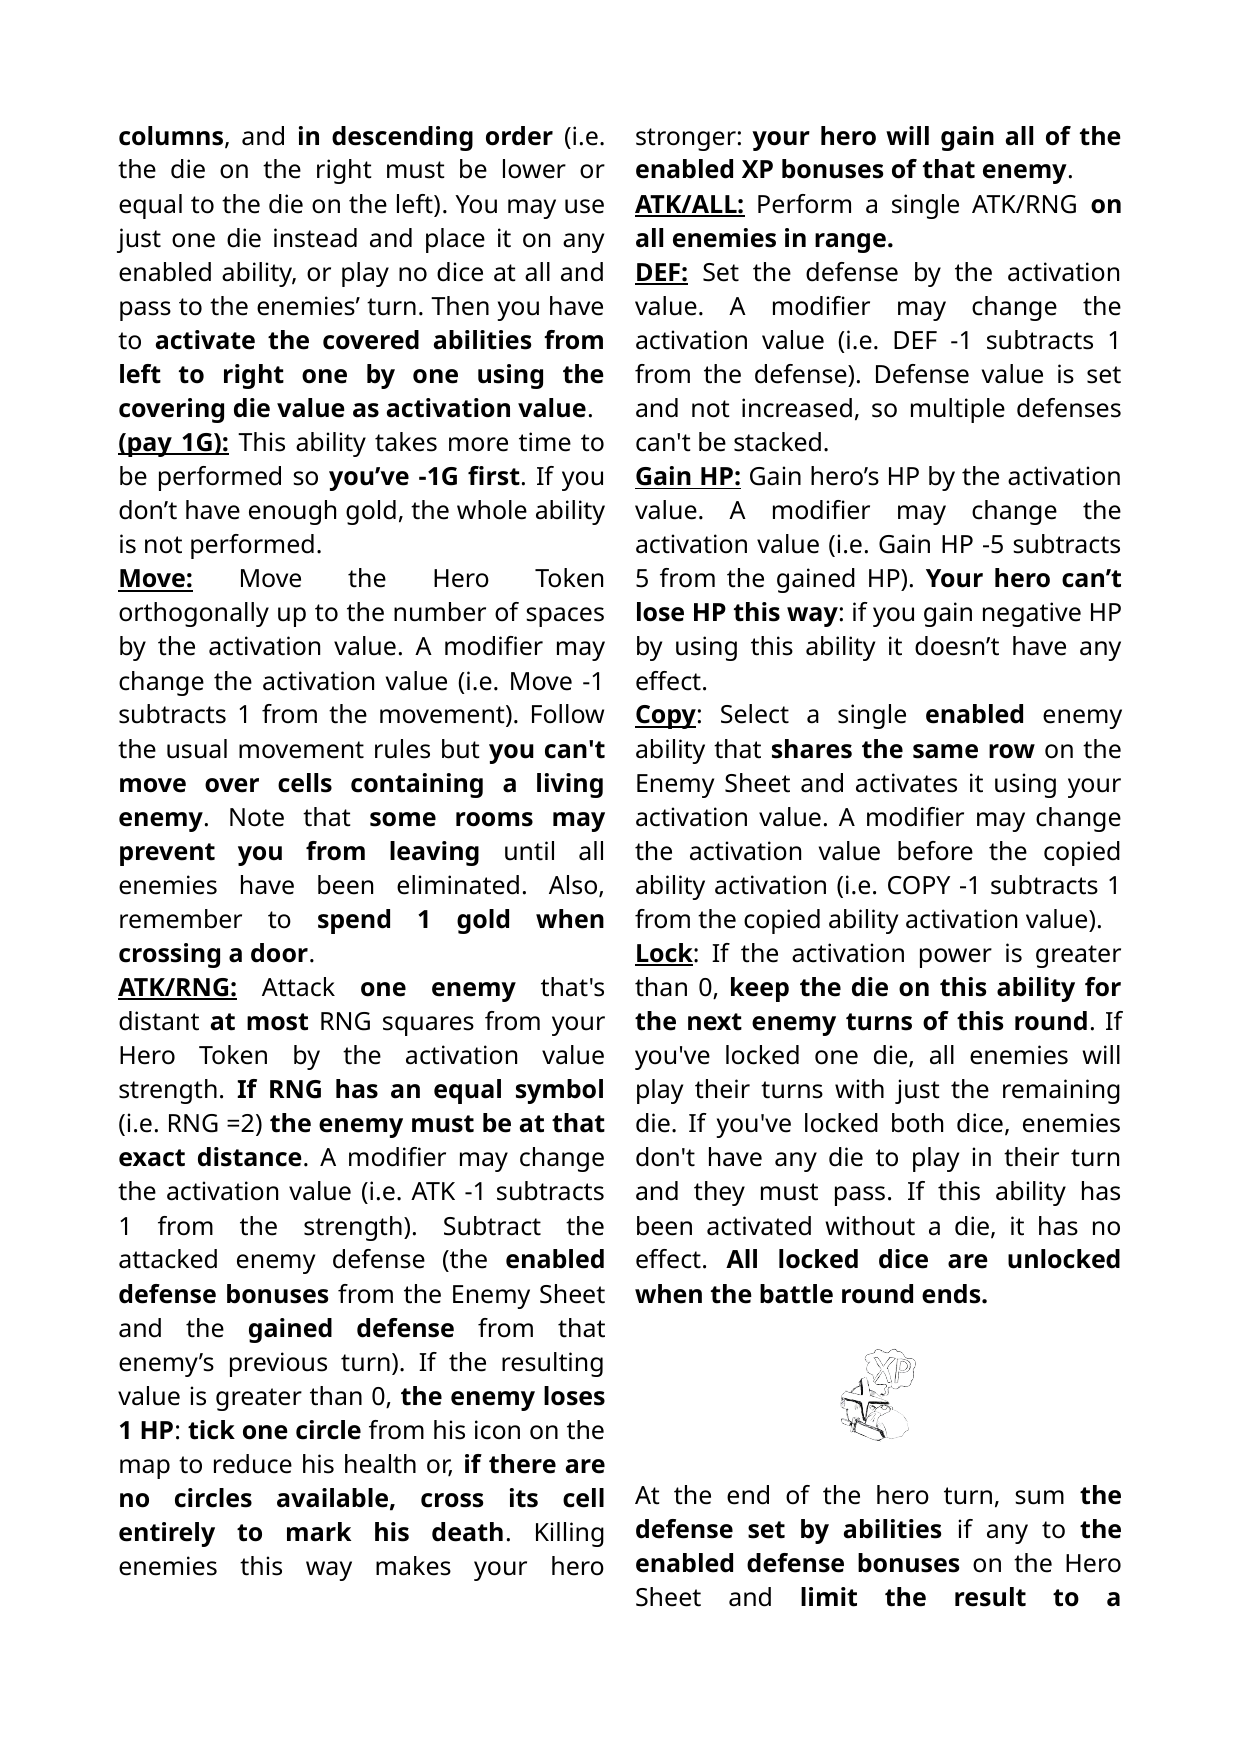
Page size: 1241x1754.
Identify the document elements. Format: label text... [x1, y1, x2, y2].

text At the end of the hero turn, sum the defense set by abilities if any to the enabled defense bonuses on the Hero Sheet and limit the result to a [635, 1478, 1122, 1614]
text columns, and in descending order (i.e. the die on the right must be lower or equal to the die on the left). You may use just one die instead and place it on any enabled ability, or play no dice at all and pass to the enemies’ turn. Then you have to activate the covered abilities from left to right one by one using the covering die value as activation value. [118, 118, 605, 425]
text Copy: Select a single enabled enemy ability that shares the same row on the Enemy Sheet and activates it using your activation value. A modifier may change the activation value before the copied ability activation (i.e. COPY -1 subtracts 1 from the copied ability activation value). [635, 697, 1122, 936]
text DEF: Set the defense by the activation value. A modifier may change the activation value (i.e. DEF -1 subtracts 1 from the defense). Defense value is set and not increased, so multiple defenses can't be stacked. [635, 254, 1122, 459]
picture [837, 1344, 920, 1444]
text Gain HP: Gain hero’s HP by the activation value. A modifier may change the activation value (i.e. Gain HP -5 subtracts 5 from the gained HP). Your hero can’t lose HP this way: if you gain negative HP by using this ability it doesn’t have any effect. [635, 459, 1122, 697]
text Lock: If the activation power is greater than 0, keep the die on this ability for the next enemy turns of this round. If you've locked one die, all enemies will play their turns with just the remaining die. If you've locked both dice, enemies don't have any die to play in their turn and they must pass. If this ability has been activated without a die, it has no effect. All locked dice are unlocked when the battle round ends. [635, 936, 1122, 1310]
text stronger: your hero will gain all of the enabled XP bonuses of that enemy. [635, 118, 1122, 186]
text Move: Move the Hero Token orthogonally up to the number of spaces by the activation value. A modifier may change the activation value (i.e. Move -1 subtracts 1 from the movement). Follow the usual movement rules but you can't move over cells containing a living enemy. Note that some rooms may prevent you from leaving until all enemies have been eliminated. Also, remember to spend 1 gold when crossing a door. [118, 561, 605, 970]
text ATK/RNG: Attack one enemy that's distant at most RNG squares from your Hero Token by the activation value strength. If RNG has an equal symbol (i.e. RNG =2) the enemy must be at that exact distance. A modifier may change the activation value (i.e. ATK -1 subtracts 1 from the strength). Subtract the attacked enemy defense (the enabled defense bonuses from the Enemy Sheet and the gained defense from that enemy’s previous turn). If the resulting value is greater than 0, the enemy loses 1 HP: tick one circle from his icon on the map to reduce his health or, if there are no circles available, cross its cell entirely to mark his death. Killing enemies this way makes your hero [118, 970, 605, 1583]
text ATK/ALL: Perform a single ATK/RNG on all enemies in range. [635, 186, 1122, 254]
text (pay 1G): This ability takes more time to be performed so you’ve -1G first. If you don’t have enough gold, the whole ability is not performed. [118, 425, 605, 561]
